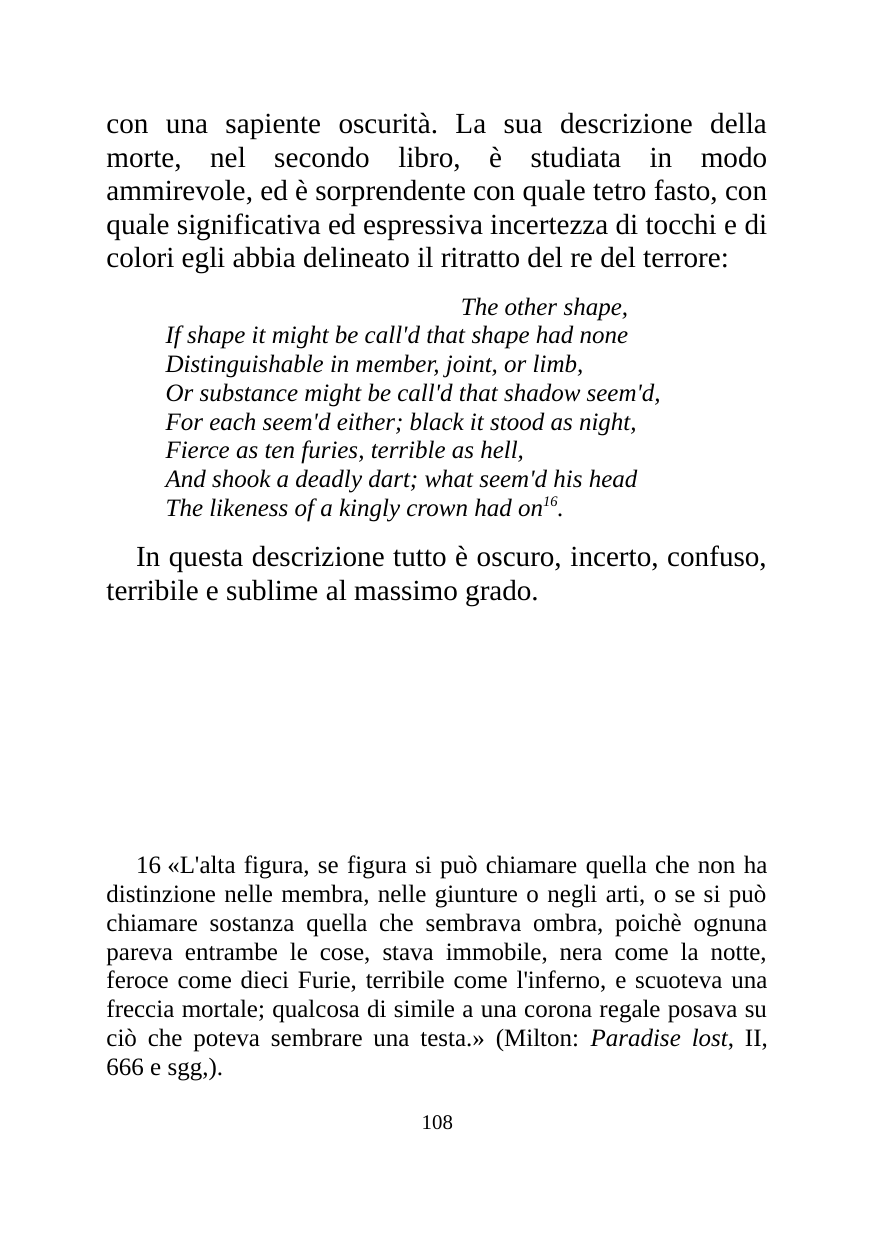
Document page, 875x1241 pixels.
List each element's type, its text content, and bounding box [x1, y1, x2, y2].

text «L'alta figura, se figura si può chiamare quella che non ha distinzione nelle membra, nelle giunture o negli arti, o se si può chiamare sostanza quella che sembrava ombra, poichè ognuna pareva entrambe le cose, stava immobile, nera come la notte, feroce come dieci Furie, terribile come l'inferno, e scuoteva una freccia mortale; qualcosa di simile a una corona regale posava su ciò che poteva sembrare una testa.» (Milton: Paradise lost, II, 666 e sgg,). [106, 850, 768, 1080]
text In questa descrizione tutto è oscuro, incerto, confuso, terribile e sublime al massimo grado. [106, 539, 768, 606]
text con una sapiente oscurità. La sua descrizione della morte, nel secondo libro, è studiata in modo ammirevole, ed è sorprendente con quale tetro fasto, con quale significativa ed espressiva incertezza di tocchi e di colori egli abbia delineato il ritratto del re del terrore: [106, 106, 768, 274]
text The other shape, If shape it might be call'd that shape had none Distinguishable in member, joint, or limb, Or substance might be call'd that shadow seem'd, For each seem'd either; black it stood as night, Fierce as ten furies, terrible as hell, And shook a deadly dart; what seem'd his head The likeness of a kingly crown had on. [165, 292, 768, 522]
